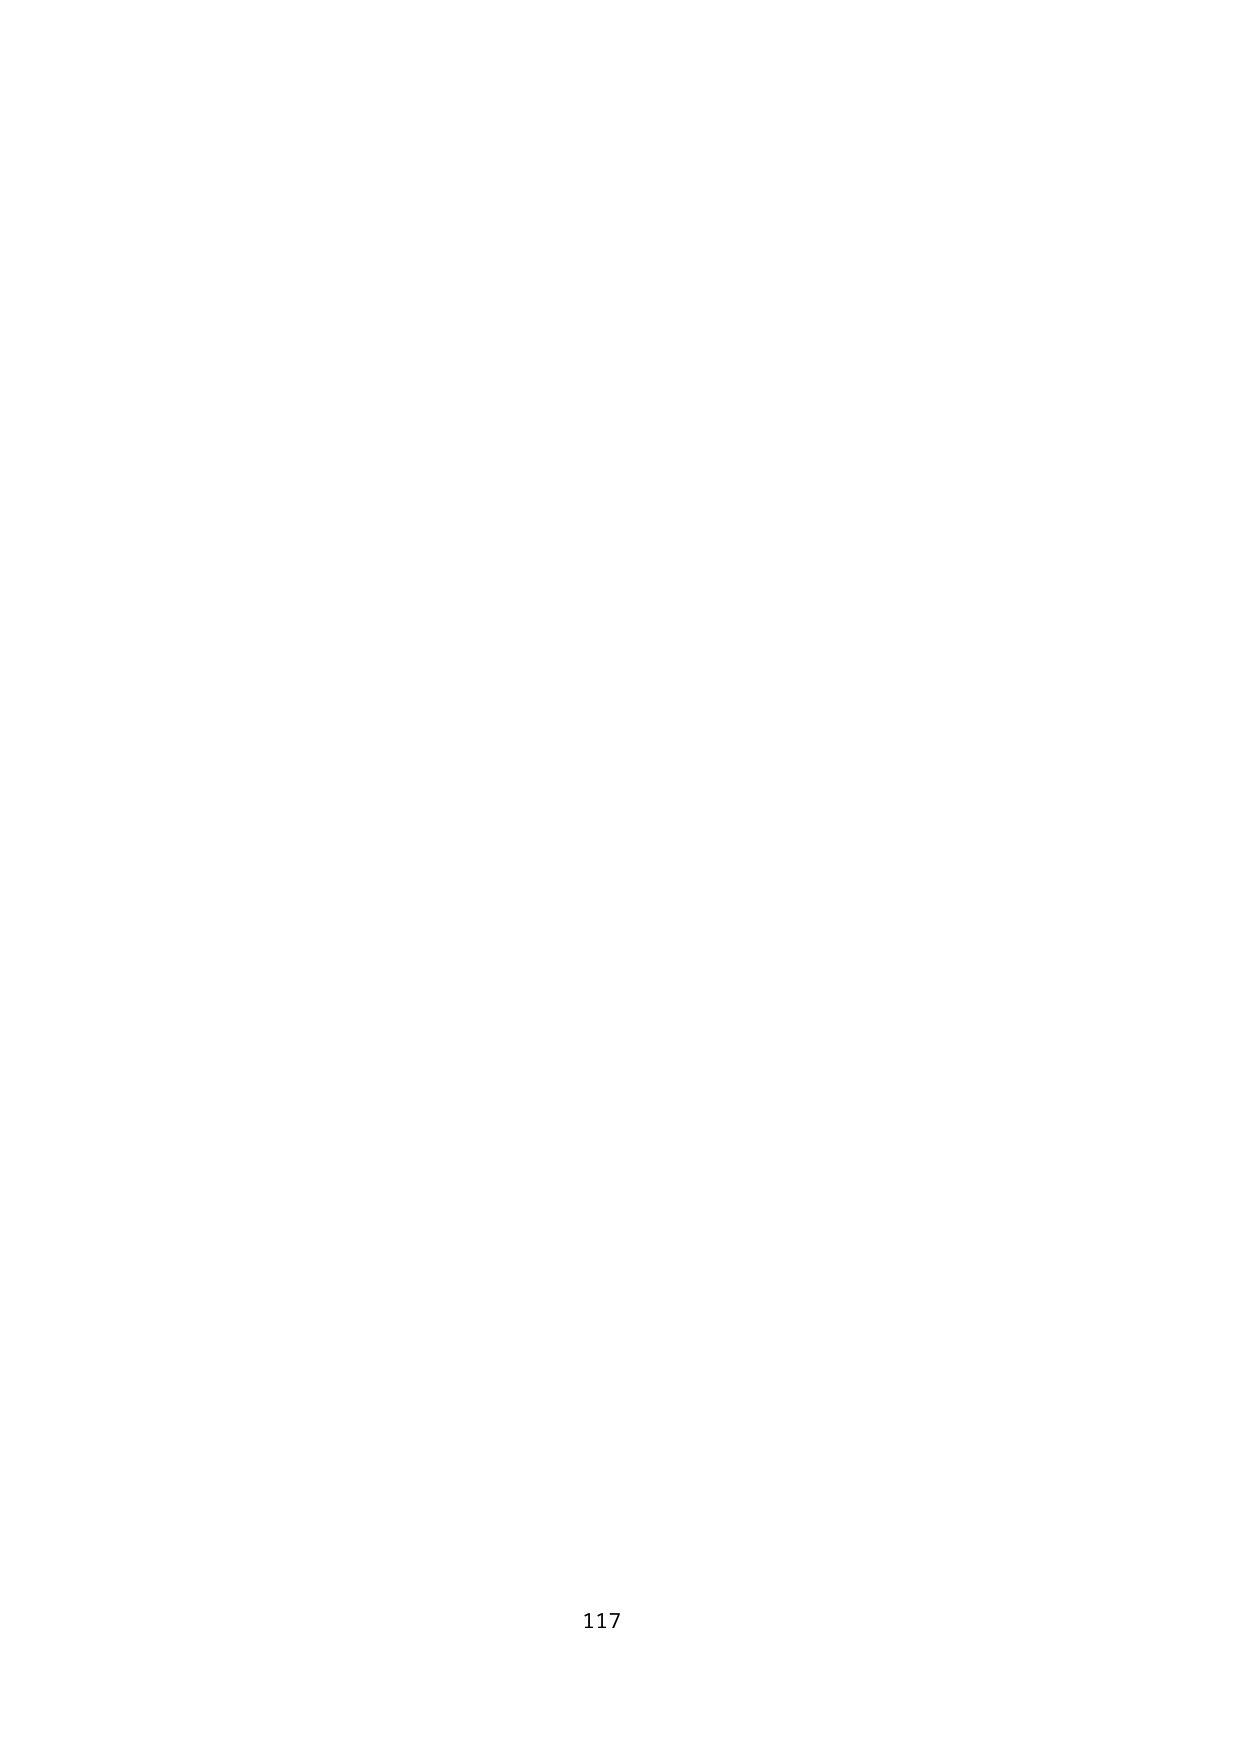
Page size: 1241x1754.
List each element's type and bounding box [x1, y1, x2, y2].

table_cell [121, 721, 1140, 978]
